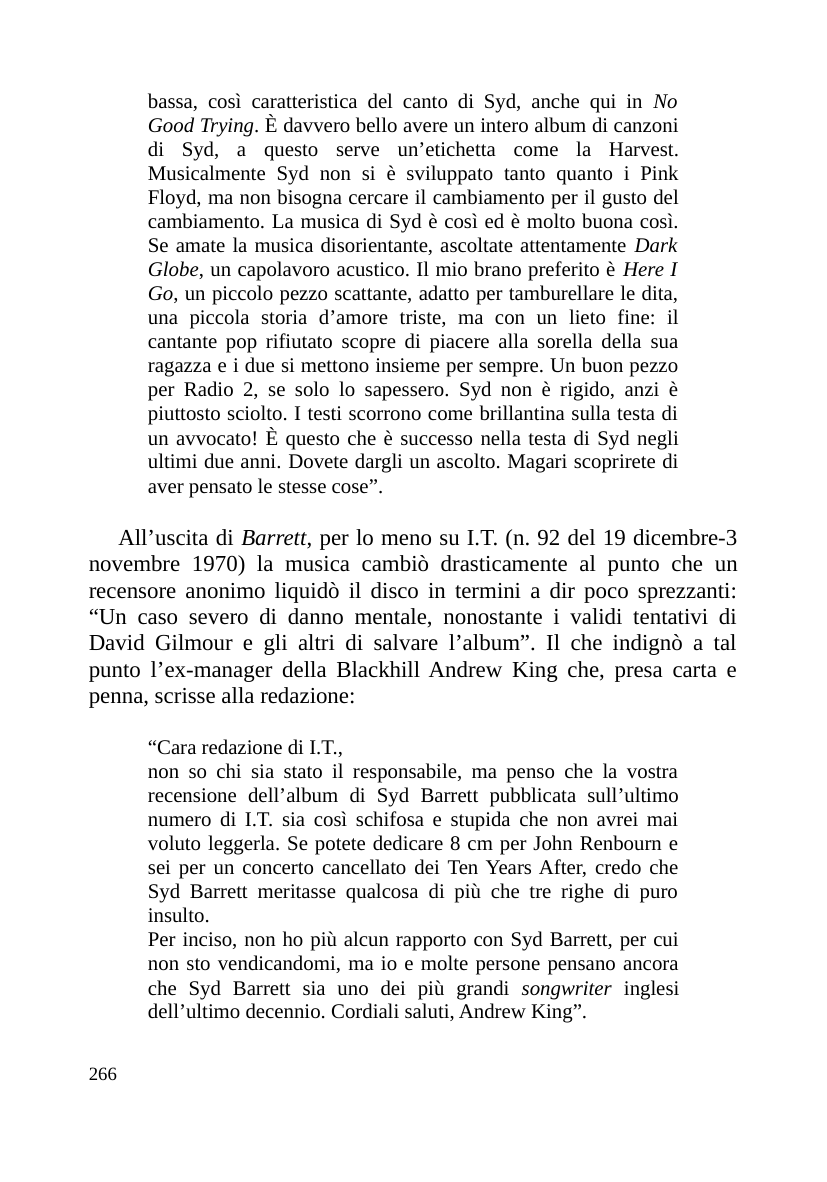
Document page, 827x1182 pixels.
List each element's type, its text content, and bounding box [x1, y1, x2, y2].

text All’uscita di Barrett, per lo meno su I.T. (n. 92 del 19 dicembre-3 novembre 1970) la musica cambiò drasticamente al punto che un recensore anonimo liquidò il disco in termini a dir poco sprezzanti: “Un caso severo di danno mentale, nonostante i validi tentativi di David Gilmour e gli altri di salvare l’album”. Il che indignò a tal punto l’ex-manager della Blackhill Andrew King che, presa carta e penna, scrisse alla redazione: [88, 524, 738, 708]
text non so chi sia stato il responsabile, ma penso che la vostra recensione dell’album di Syd Barrett pubblicata sull’ultimo numero di I.T. sia così schifosa e stupida che non avrei mai voluto leggerla. Se potete dedicare 8 cm per John Renbourn e sei per un concerto cancellato dei Ten Years After, credo che Syd Barrett meritasse qualcosa di più che tre righe di puro insulto. [148, 759, 679, 927]
text bassa, così caratteristica del canto di Syd, anche qui in No Good Trying. È davvero bello avere un intero album di canzoni di Syd, a questo serve un’etichetta come la Harvest. Musicalmente Syd non si è sviluppato tanto quanto i Pink Floyd, ma non bisogna cercare il cambiamento per il gusto del cambiamento. La musica di Syd è così ed è molto buona così. Se amate la musica disorientante, ascoltate attentamente Dark Globe, un capolavoro acustico. Il mio brano preferito è Here I Go, un piccolo pezzo scattante, adatto per tamburellare le dita, una piccola storia d’amore triste, ma con un lieto fine: il cantante pop rifiutato scopre di piacere alla sorella della sua ragazza e i due si mettono insieme per sempre. Un buon pezzo per Radio 2, se solo lo sapessero. Syd non è rigido, anzi è piuttosto sciolto. I testi scorrono come brillantina sulla testa di un avvocato! è questo che è successo nella testa di Syd negli ultimi due anni. Dovete dargli un ascolto. Magari scoprirete di aver pensato le stesse cose”. [148, 88, 679, 498]
text “Cara redazione di I.T., [148, 735, 679, 759]
text Per inciso, non ho più alcun rapporto con Syd Barrett, per cui non sto vendicandomi, ma io e molte persone pensano ancora che Syd Barrett sia uno dei più grandi songwriter inglesi dell’ultimo decennio. Cordiali saluti, Andrew King”. [148, 927, 679, 1023]
